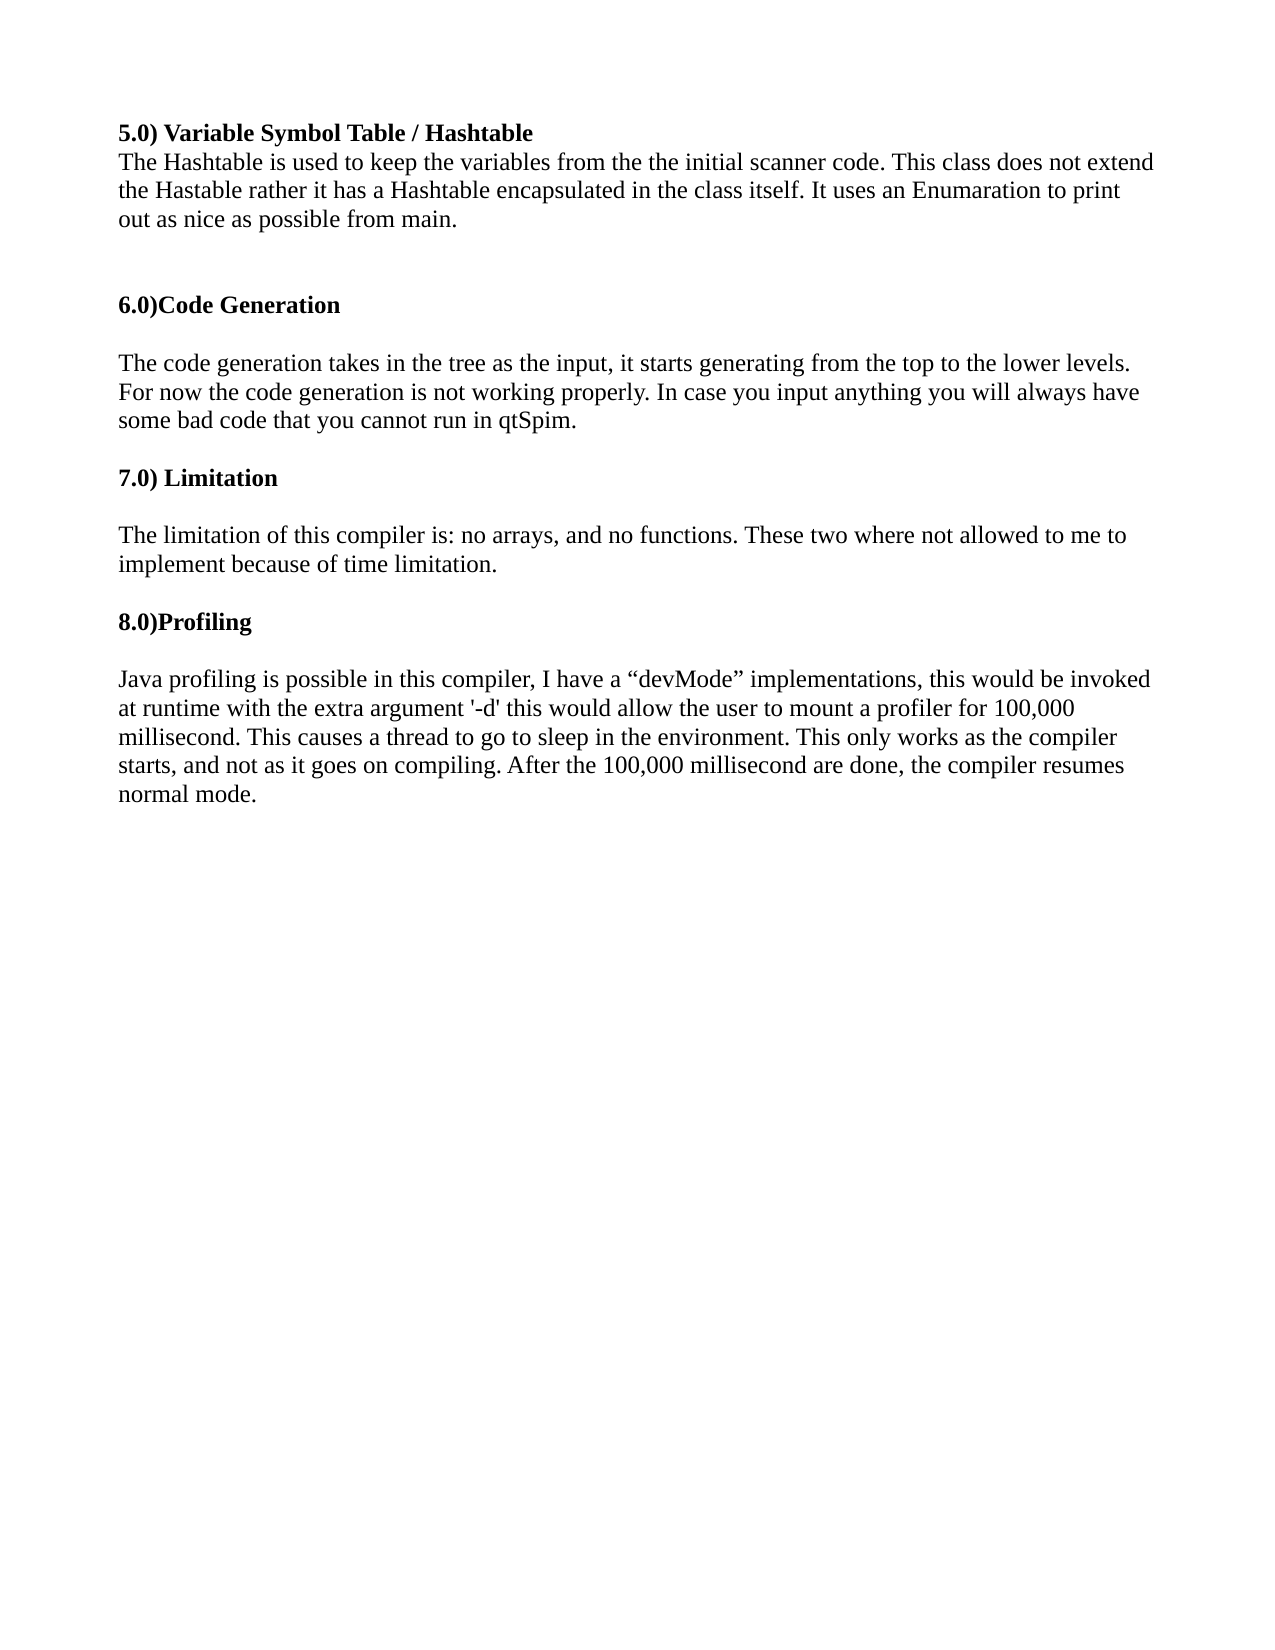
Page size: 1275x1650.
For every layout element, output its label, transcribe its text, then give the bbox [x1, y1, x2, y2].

text The code generation takes in the tree as the input, it starts generating from the top to the lower levels. For now the code generation is not working properly. In case you input anything you will always have some bad code that you cannot run in qtSpim. [118, 348, 1157, 434]
text The Hashtable is used to keep the variables from the the initial scanner code. This class does not extend the Hastable rather it has a Hashtable encapsulated in the class itself. It uses an Enumaration to print out as nice as possible from main. [118, 147, 1157, 233]
text The limitation of this compiler is: no arrays, and no functions. These two where not allowed to me to implement because of time limitation. [118, 521, 1157, 578]
text 6.0)Code Generation [118, 291, 1157, 319]
text 5.0) Variable Symbol Table / Hashtable [118, 118, 1157, 147]
text 7.0) Limitation [118, 463, 1157, 492]
text 8.0)Profiling [118, 607, 1157, 636]
text Java profiling is possible in this compiler, I have a “devMode” implementations, this would be invoked at runtime with the extra argument '-d' this would allow the user to mount a profiler for 100,000 millisecond. This causes a thread to go to sleep in the environment. This only works as the compiler starts, and not as it goes on compiling. After the 100,000 millisecond are done, the compiler resumes normal mode. [118, 664, 1157, 808]
